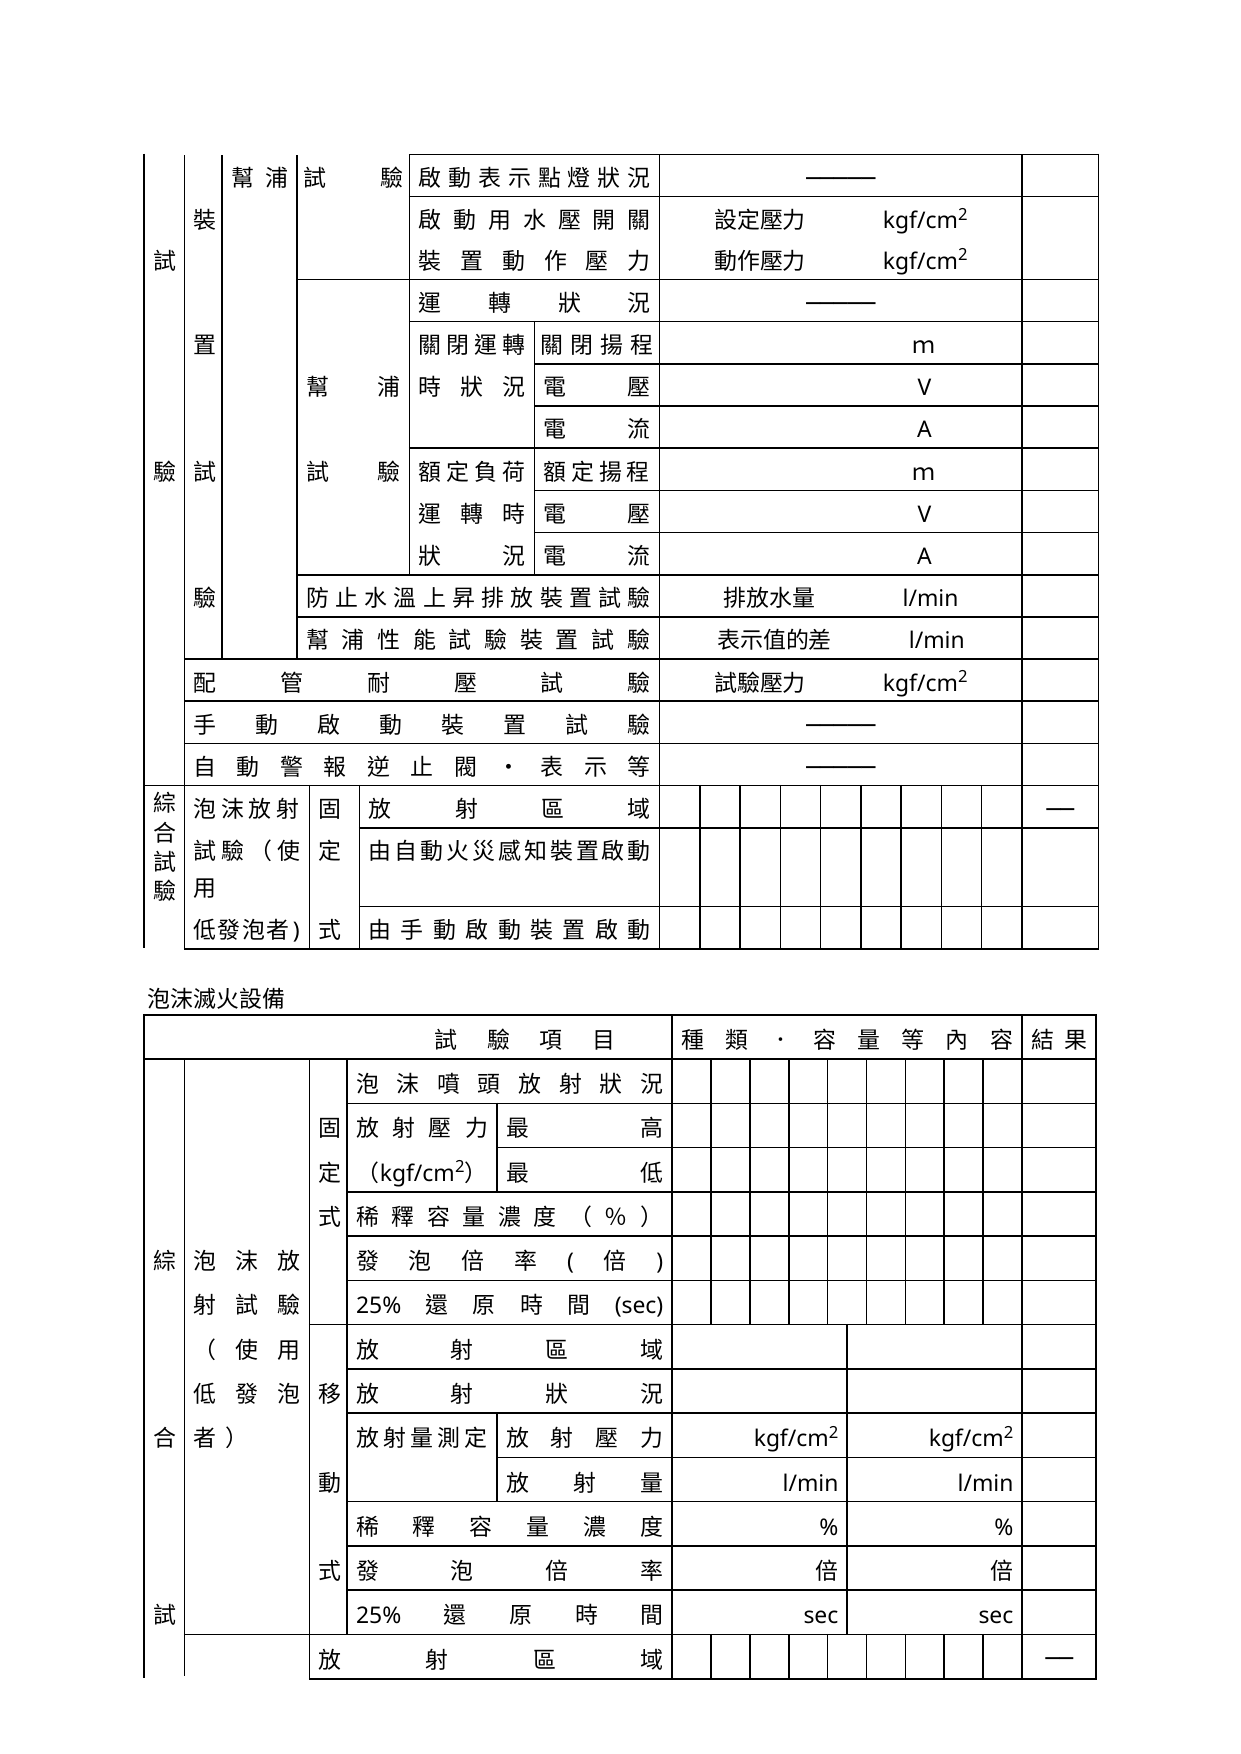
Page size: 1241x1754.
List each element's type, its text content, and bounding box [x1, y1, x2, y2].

table_cell [828, 1060, 866, 1102]
table_cell sec [673, 1591, 846, 1634]
table_cell 防止水溫上昇排放裝置試驗 [298, 576, 659, 616]
table_cell [741, 907, 780, 948]
table_cell 置 [185, 321, 221, 363]
table_cell [862, 907, 900, 948]
table_cell [701, 786, 739, 827]
table_cell [185, 490, 221, 532]
table_cell 表示值的差 l/min [660, 618, 1021, 658]
table_cell 自動警報逆止閥‧表示等 [185, 744, 659, 785]
table_cell 低發泡 [185, 1368, 309, 1412]
table_cell [821, 829, 860, 906]
table_cell [673, 1193, 710, 1235]
table_cell [945, 1104, 982, 1147]
table_cell [942, 829, 981, 906]
table_cell [1023, 280, 1098, 321]
table_cell [348, 1457, 496, 1501]
table_cell [984, 1281, 1021, 1324]
table_cell [751, 1237, 788, 1279]
table_cell 動 [310, 1457, 346, 1501]
table_cell [867, 1635, 905, 1678]
table_cell [982, 907, 1021, 948]
table_cell l/min [848, 1458, 1021, 1501]
table_cell [660, 907, 699, 948]
table_cell [145, 1280, 184, 1324]
table_cell [145, 1103, 184, 1147]
table_cell 發泡倍率(倍) [348, 1237, 671, 1279]
table_cell [145, 1060, 184, 1102]
table_cell 運轉狀況 [410, 280, 659, 321]
table_cell [673, 1148, 710, 1191]
table_cell [223, 279, 296, 321]
table_cell [828, 1148, 866, 1191]
table_cell [790, 1104, 827, 1147]
table_cell 關閉揚程 [535, 322, 659, 363]
table_cell 合 [145, 1412, 184, 1457]
table_cell [821, 907, 860, 948]
table_cell 電壓 [535, 365, 659, 405]
table_cell [945, 1237, 982, 1279]
table_cell ── [1023, 786, 1098, 827]
table_cell [906, 1193, 943, 1235]
table_cell [867, 1281, 905, 1324]
table_cell [223, 574, 296, 616]
table_cell [751, 1148, 788, 1191]
table_cell 式 [310, 1545, 346, 1589]
table_cell 幫浦性能試驗裝置試驗 [298, 618, 659, 658]
table_cell 倍 [673, 1547, 846, 1589]
table_cell [741, 829, 780, 906]
table_cell [1023, 829, 1098, 906]
table_cell 放射區域 [360, 786, 659, 827]
table_cell [145, 321, 184, 363]
table_cell 者）1 [185, 1412, 309, 1457]
table_cell A [660, 407, 1021, 447]
table_cell % [673, 1502, 846, 1545]
table_cell 定 [310, 827, 359, 906]
table_cell 驗 [145, 447, 184, 489]
table_cell [1023, 1370, 1095, 1412]
table_cell [185, 1589, 309, 1634]
table_cell 試驗（使用 [185, 827, 309, 906]
table_cell 25%還原時間 [348, 1591, 671, 1634]
table_cell [790, 1635, 827, 1678]
table_cell [185, 238, 221, 278]
table_cell [185, 1635, 309, 1678]
table_cell [712, 1060, 749, 1102]
table_cell [1023, 407, 1098, 447]
table_cell [673, 1237, 710, 1279]
table_cell 放射量 [498, 1458, 671, 1501]
table_cell [298, 321, 409, 363]
table_cell 最高 [498, 1104, 671, 1147]
table_cell [1023, 1325, 1095, 1368]
table_cell [867, 1148, 905, 1191]
table_cell [185, 1545, 309, 1589]
table_cell kgf/cm2 [848, 1414, 1021, 1457]
table_cell 固 [310, 1103, 346, 1147]
table_cell [906, 1635, 943, 1678]
table_cell [145, 1147, 184, 1191]
table_cell 式 [310, 906, 359, 948]
table_cell 泡沫放射 [185, 786, 309, 827]
table_cell 倍 [848, 1547, 1021, 1589]
table_cell [906, 1281, 943, 1324]
table_cell [660, 786, 699, 827]
table_cell 射試驗 [185, 1280, 309, 1324]
table_cell [1023, 744, 1098, 785]
table_cell [1023, 576, 1098, 616]
table_cell [1023, 1591, 1095, 1634]
table_cell [984, 1060, 1021, 1102]
table_cell （使用 [185, 1324, 309, 1368]
table_cell [145, 574, 184, 616]
table_cell [781, 786, 820, 827]
table_cell [942, 786, 981, 827]
table_cell [984, 1193, 1021, 1235]
table_cell [902, 907, 941, 948]
table_cell [790, 1237, 827, 1279]
table_cell [185, 1457, 309, 1501]
table_cell [223, 405, 296, 447]
table_cell [145, 700, 184, 743]
table_cell [298, 405, 409, 447]
table_cell [1023, 322, 1098, 363]
table_cell 試驗 [297, 154, 409, 196]
table_cell [982, 786, 1021, 827]
table_cell [867, 1060, 905, 1102]
table_cell 移 [310, 1368, 346, 1412]
table_cell 放射量測定 [348, 1414, 496, 1457]
table_cell 由手動啟動裝置啟動 [360, 907, 659, 948]
table_cell 排放水量 l/min [660, 576, 1021, 616]
table_cell [790, 1060, 827, 1102]
table_cell [185, 1147, 309, 1191]
table_cell [298, 532, 409, 574]
table_cell [310, 1235, 346, 1279]
table_cell [673, 1325, 846, 1368]
table_header 結果 [1023, 1016, 1095, 1058]
table_cell [673, 1370, 846, 1412]
table_cell [741, 786, 780, 827]
table_cell 試 [185, 447, 221, 489]
table_cell 固 [310, 786, 359, 827]
table_cell [1023, 907, 1098, 948]
table_cell [906, 1060, 943, 1102]
table_cell [828, 1104, 866, 1147]
table_cell [790, 1193, 827, 1235]
table_cell [984, 1104, 1021, 1147]
table_cell [673, 1281, 710, 1324]
table_cell [790, 1148, 827, 1191]
table_cell [984, 1635, 1021, 1678]
table_cell [781, 907, 820, 948]
table_cell [185, 405, 221, 447]
table_cell [1023, 1414, 1095, 1457]
table_cell 動作壓力 kgf/cm2 [660, 238, 1021, 278]
table_cell [145, 532, 184, 574]
table_cell [145, 405, 184, 447]
table_cell [1023, 155, 1098, 196]
table_cell [185, 616, 221, 658]
table_cell ───── [660, 702, 1021, 743]
table_cell 放射狀況 [348, 1370, 671, 1412]
table_cell [1023, 1193, 1095, 1235]
table_cell [1023, 702, 1098, 743]
table_cell [145, 1545, 184, 1589]
table_cell （kgf/cm2） [348, 1147, 496, 1191]
table_cell [1023, 618, 1098, 658]
table_cell 啟動用水壓開關 [410, 197, 659, 238]
table_cell [942, 907, 981, 948]
table_cell [1023, 1148, 1095, 1191]
table_cell [862, 829, 900, 906]
table_cell [945, 1635, 982, 1678]
table_cell [145, 363, 184, 405]
table_cell [145, 658, 184, 700]
table_cell ───── [660, 155, 1021, 196]
table_cell [1023, 1104, 1095, 1147]
table_cell [660, 829, 699, 906]
table_cell 定 [310, 1147, 346, 1191]
table_cell [1023, 1547, 1095, 1589]
table_cell [673, 1060, 710, 1102]
table_cell kgf/cm2 [673, 1414, 846, 1457]
table_cell [848, 1325, 1021, 1368]
table_cell [828, 1635, 866, 1678]
table_cell 稀釋容量濃度（％） [348, 1193, 671, 1235]
table_cell [145, 1191, 184, 1235]
table_cell [310, 1325, 346, 1368]
table_cell 由自動火災感知裝置啟動 [360, 829, 659, 906]
table_cell [145, 743, 184, 785]
table_cell [848, 1370, 1021, 1412]
table_cell [712, 1635, 749, 1678]
table_cell [145, 196, 184, 238]
table_cell 試驗 [298, 447, 409, 489]
table_cell [862, 786, 900, 827]
table_cell [223, 447, 296, 489]
table_cell [1023, 491, 1098, 532]
table_cell [145, 1324, 184, 1368]
table_cell 狀況 [410, 532, 534, 574]
table_cell [145, 1368, 184, 1412]
table_cell [185, 154, 222, 196]
table_cell [790, 1281, 827, 1324]
table_cell [310, 1280, 346, 1324]
table_cell 綜合試驗 [145, 786, 184, 948]
table_cell [145, 616, 184, 658]
table_cell [982, 829, 1021, 906]
table_cell 放射壓力 [348, 1104, 496, 1147]
table_cell 額定揚程 [535, 449, 659, 489]
table_cell [1023, 1502, 1095, 1545]
table_cell l/min [673, 1458, 846, 1501]
table_cell [185, 1191, 309, 1235]
table_cell 試 [145, 238, 184, 278]
table_cell [145, 154, 184, 196]
table_cell 關閉運轉 [410, 322, 534, 363]
table_cell 泡沫放 [185, 1235, 309, 1279]
table_header 試驗項目1 [145, 1016, 671, 1058]
table_cell [867, 1104, 905, 1147]
table_cell [310, 1501, 346, 1545]
table_cell 放射區域 [310, 1635, 671, 1678]
table_cell 裝 [185, 196, 221, 238]
table_cell 驗 [185, 574, 221, 616]
table_cell 配管耐壓試驗 [185, 660, 659, 700]
table_cell [984, 1237, 1021, 1279]
table_cell [310, 1060, 346, 1102]
table_cell 放射區域 [348, 1325, 671, 1368]
table_cell [298, 490, 409, 532]
table_cell A [660, 533, 1021, 574]
table_cell 時狀況 [410, 363, 534, 405]
table_cell [185, 532, 221, 574]
table_cell [145, 1501, 184, 1545]
table_cell [310, 1589, 346, 1634]
table_cell [751, 1193, 788, 1235]
table_cell [185, 279, 221, 321]
table_cell [298, 238, 409, 278]
table_cell ── [1023, 1635, 1095, 1678]
table_cell [1023, 449, 1098, 489]
table_cell [1023, 660, 1098, 700]
table_cell [410, 405, 534, 447]
table_cell [945, 1148, 982, 1191]
table_cell [906, 1104, 943, 1147]
table_cell [1023, 238, 1098, 278]
table_cell [945, 1193, 982, 1235]
table_cell [223, 532, 296, 574]
table_cell [223, 238, 296, 278]
table_cell [945, 1281, 982, 1324]
table_cell [185, 1103, 309, 1147]
table_cell ───── [660, 280, 1021, 321]
table_cell [1023, 1281, 1095, 1324]
table_cell [223, 490, 296, 532]
table_cell [828, 1193, 866, 1235]
table_cell 綜 [145, 1235, 184, 1279]
table_cell [223, 363, 296, 405]
table_cell [712, 1281, 749, 1324]
table_cell V [660, 491, 1021, 532]
table_cell 最低 [498, 1148, 671, 1191]
table_cell [984, 1148, 1021, 1191]
table_cell [712, 1193, 749, 1235]
table_cell [712, 1237, 749, 1279]
table_cell [945, 1060, 982, 1102]
table_cell ｍ [660, 322, 1021, 363]
table_cell [781, 829, 820, 906]
table_cell [223, 196, 296, 238]
table_cell 泡沫噴頭放射狀況 [348, 1060, 671, 1102]
table_cell 幫浦 [222, 154, 297, 196]
table_cell 手動啟動裝置試驗 [185, 702, 659, 743]
table_cell V [660, 365, 1021, 405]
table_cell [673, 1104, 710, 1147]
table_cell [223, 321, 296, 363]
table_cell 發泡倍率 [348, 1547, 671, 1589]
table_cell [828, 1237, 866, 1279]
table_cell ｍ [660, 449, 1021, 489]
table_cell [298, 280, 409, 321]
table_cell 電壓 [535, 491, 659, 532]
table_cell [145, 490, 184, 532]
table_cell 低發泡者) [185, 906, 309, 948]
table_cell 放射壓力 [498, 1414, 671, 1457]
table_cell [1023, 365, 1098, 405]
table_cell [867, 1237, 905, 1279]
table_cell [145, 279, 184, 321]
table_cell sec [848, 1591, 1021, 1634]
table_cell 25%還原時間(sec) [348, 1281, 671, 1324]
table_cell 額定負荷 [410, 449, 534, 489]
table_cell [1023, 197, 1098, 238]
table_cell [902, 829, 941, 906]
table_cell 設定壓力 kgf/cm2 [660, 197, 1021, 238]
text 泡沫滅火設備 [148, 981, 1092, 1014]
table_cell [1023, 1458, 1095, 1501]
table_cell [701, 829, 739, 906]
table_cell ───── [660, 744, 1021, 785]
table_cell 啟動表示點燈狀況 [410, 155, 659, 196]
table_cell [310, 1412, 346, 1457]
table_cell 試 [145, 1589, 184, 1634]
table_cell [701, 907, 739, 948]
table_cell 運轉時 [410, 490, 534, 532]
table_cell [751, 1635, 788, 1678]
table_cell [906, 1148, 943, 1191]
table_cell [828, 1281, 866, 1324]
table_cell [1023, 1060, 1095, 1102]
table_cell [751, 1060, 788, 1102]
table_cell [821, 786, 860, 827]
table_cell [298, 196, 409, 238]
table_cell 電流 [535, 533, 659, 574]
table_cell [223, 616, 296, 658]
table_cell 裝置動作壓力 [410, 238, 659, 278]
table_cell 式 [310, 1191, 346, 1235]
table_cell [751, 1104, 788, 1147]
table_cell 稀釋容量濃度 [348, 1502, 671, 1545]
table_header 種類．容量等內容 [673, 1016, 1021, 1058]
table_cell [867, 1193, 905, 1235]
table_cell 幫浦 [298, 363, 409, 405]
table_cell [751, 1281, 788, 1324]
table_cell [902, 786, 941, 827]
table_cell % [848, 1502, 1021, 1545]
table_cell [1023, 1237, 1095, 1279]
table_cell [712, 1104, 749, 1147]
table_cell [145, 1634, 184, 1678]
table_cell [145, 1457, 184, 1501]
table_cell [712, 1148, 749, 1191]
table_cell [906, 1237, 943, 1279]
table_cell [1023, 533, 1098, 574]
table_cell 電流 [535, 407, 659, 447]
table_cell [185, 363, 221, 405]
table_cell [185, 1060, 309, 1102]
table_cell [185, 1501, 309, 1545]
table_cell 試驗壓力 kgf/cm2 [660, 660, 1021, 700]
table_cell [673, 1635, 710, 1678]
